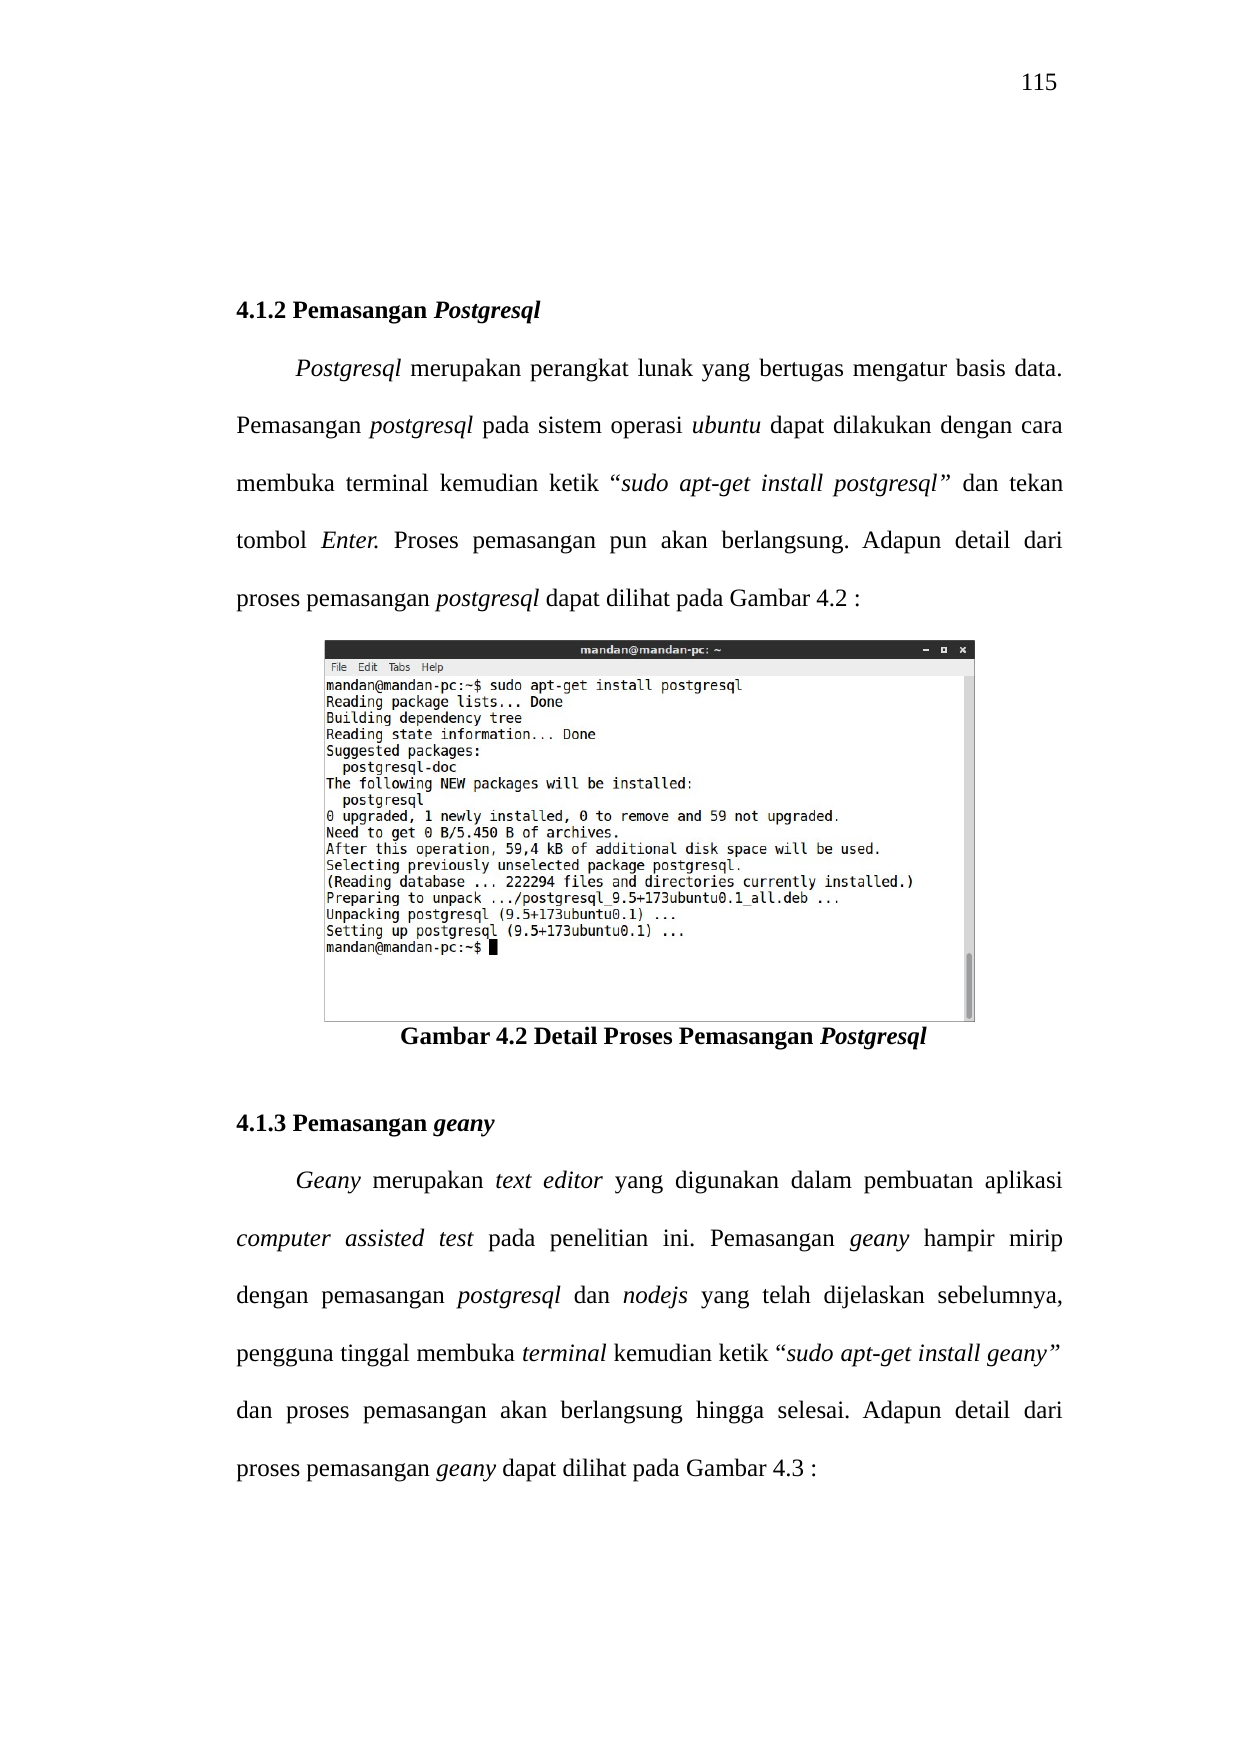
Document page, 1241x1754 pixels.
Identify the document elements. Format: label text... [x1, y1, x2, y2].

text Postgresql merupakan perangkat lunak yang bertugas mengatur basis data. Pemasangan postgresql pada sistem operasi ubuntu dapat dilakukan dengan cara membuka terminal kemudian ketik “sudo apt-get install postgresql” dan tekan tombol Enter. Proses pemasangan pun akan berlangsung. Adapun detail dari proses pemasangan postgresql dapat dilihat pada Gambar 4.2 : [236, 353, 1063, 612]
picture [324, 640, 975, 1022]
subtitle 4.1.2 Pemasangan Postgresql [236, 295, 1063, 324]
list Gambar 4.2 Detail Proses Pemasangan Postgresql [236, 1022, 1063, 1050]
subtitle 4.1.3 Pemasangan geany [236, 1108, 1063, 1136]
text Geany merupakan text editor yang digunakan dalam pembuatan aplikasi computer assisted test pada penelitian ini. Pemasangan geany hampir mirip dengan pemasangan postgresql dan nodejs yang telah dijelaskan sebelumnya, pengguna tinggal membuka terminal kemudian ketik “sudo apt-get install geany” dan proses pemasangan akan berlangsung hingga selesai. Adapun detail dari proses pemasangan geany dapat dilihat pada Gambar 4.3 : [236, 1165, 1063, 1481]
